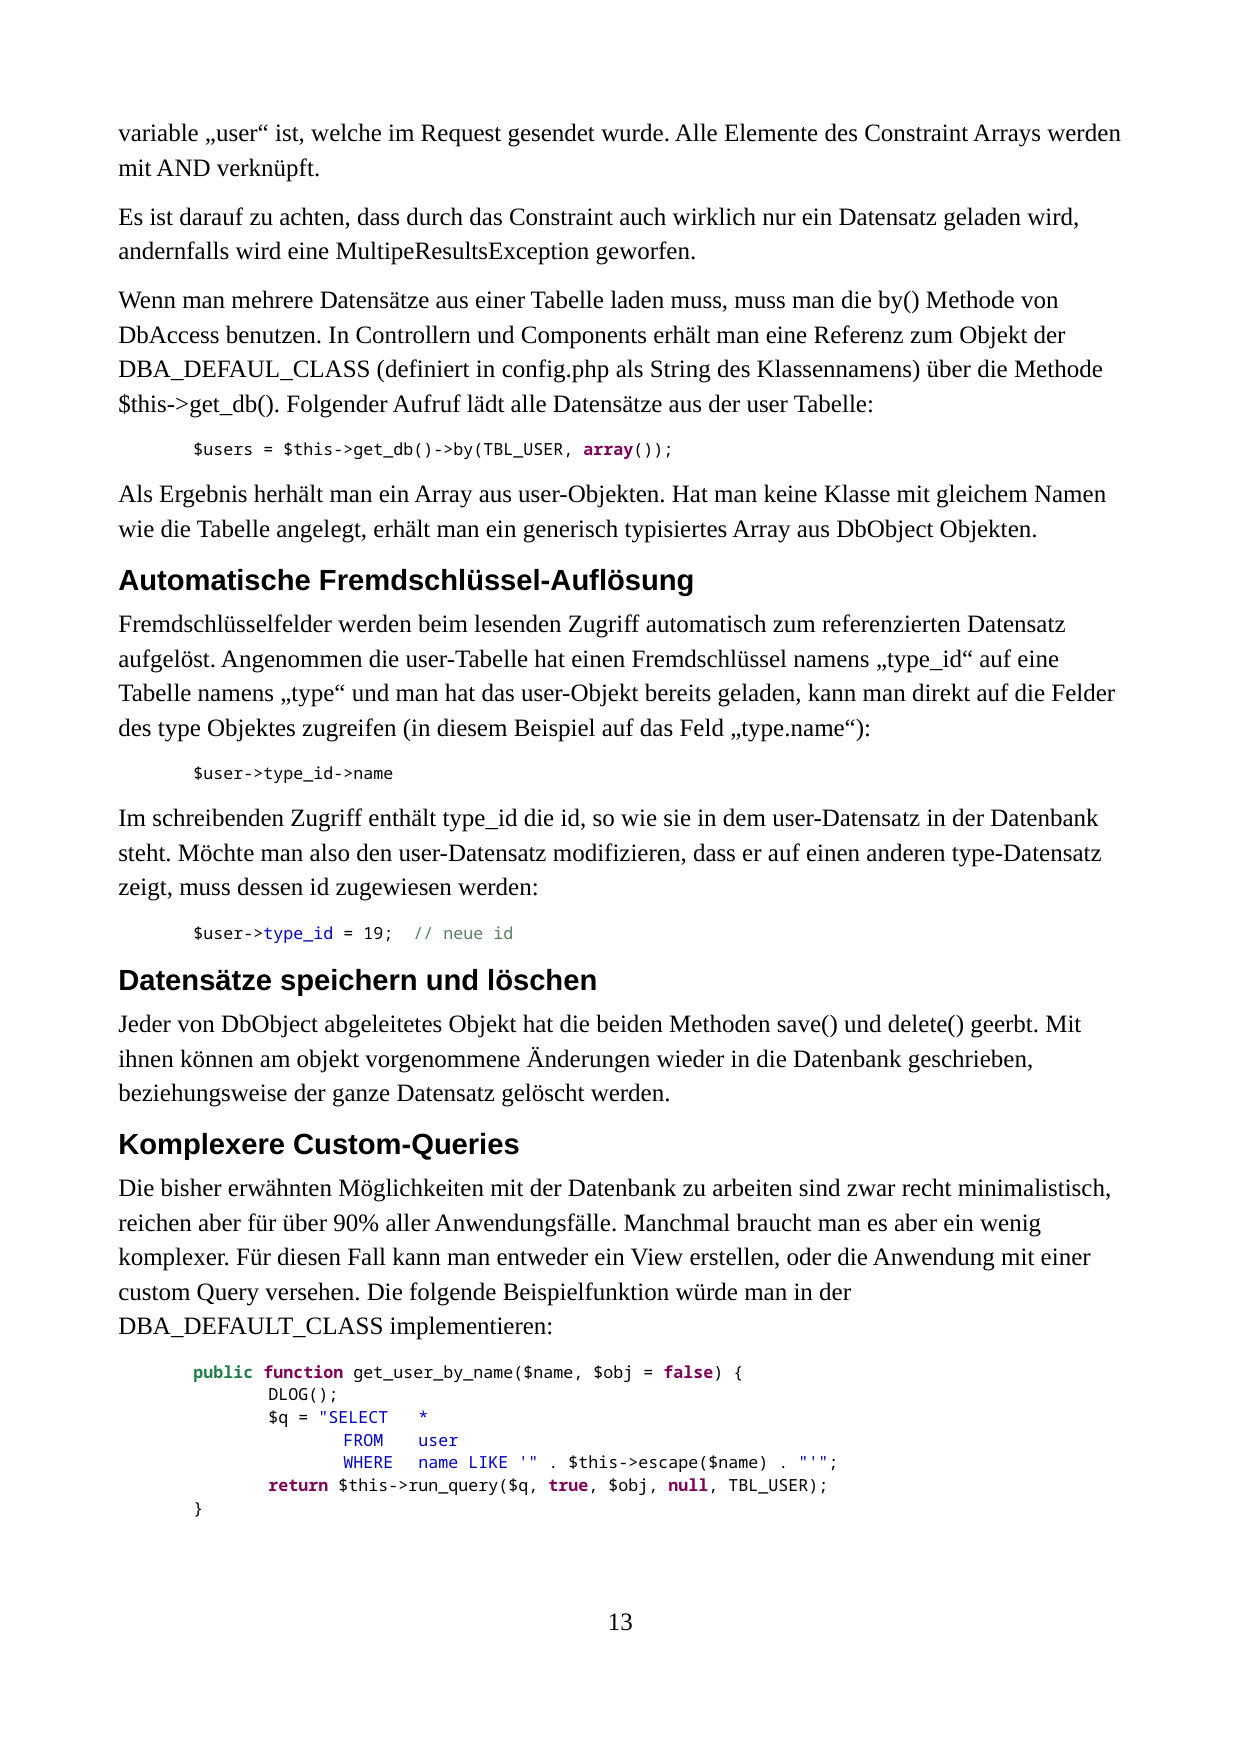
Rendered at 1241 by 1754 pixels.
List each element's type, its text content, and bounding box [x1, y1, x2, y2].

text variable „user“ ist, welche im Request gesendet wurde. Alle Elemente des Constraint Arrays werden mit AND verknüpft. [118, 118, 1122, 181]
subtitle Komplexere Custom-Queries [118, 1127, 1122, 1161]
text $q = "SELECT * [118, 1406, 1122, 1428]
text Im schreibenden Zugriff enthält type_id die id, so wie sie in dem user-Datensatz in der Datenbank steht. Möchte man also den user-Datensatz modifizieren, dass er auf einen anderen type-Datensatz zeigt, muss dessen id zugewiesen werden: [118, 803, 1122, 901]
text return $this->run_query($q, true, $obj, null, TBL_USER); [118, 1474, 1122, 1497]
subtitle Automatische Fremdschlüssel-Auflösung [118, 563, 1122, 597]
text Als Ergebnis herhält man ein Array aus user-Objekten. Hat man keine Klasse mit gleichem Namen wie die Tabelle angelegt, erhält man ein generisch typisiertes Array aus DbObject Objekten. [118, 479, 1122, 543]
subtitle Datensätze speichern und löschen [118, 963, 1122, 997]
text Jeder von DbObject abgeleitetes Objekt hat die beiden Methoden save() und delete() geerbt. Mit ihnen können am objekt vorgenommene Änderungen wieder in die Datenbank geschrieben, beziehungsweise der ganze Datensatz gelöscht werden. [118, 1009, 1122, 1107]
text public function get_user_by_name($name, $obj = false) { [118, 1360, 1122, 1383]
text } [118, 1497, 1122, 1519]
text Wenn man mehrere Datensätze aus einer Tabelle laden muss, muss man die by() Methode von DbAccess benutzen. In Controllern und Components erhält man eine Referenz zum Objekt der DBA_DEFAUL_CLASS (definiert in config.php als String des Klassennamens) über die Methode $this->get_db(). Folgender Aufruf lädt alle Datensätze aus der user Tabelle: [118, 285, 1122, 417]
text DLOG(); [118, 1383, 1122, 1406]
text Es ist darauf zu achten, dass durch das Constraint auch wirklich nur ein Datensatz geladen wird, andernfalls wird eine MultipeResultsException geworfen. [118, 202, 1122, 265]
text WHERE name LIKE '" . $this->escape($name) . "'"; [118, 1451, 1122, 1474]
text Fremdschlüsselfelder werden beim lesenden Zugriff automatisch zum referenzierten Datensatz aufgelöst. Angenommen die user-Tabelle hat einen Fremdschlüssel namens „type_id“ auf eine Tabelle namens „type“ und man hat das user-Objekt bereits geladen, kann man direkt auf die Felder des type Objektes zugreifen (in diesem Beispiel auf das Feld „type.name“): [118, 609, 1122, 741]
text $users = $this->get_db()->by(TBL_USER, array()); [118, 438, 1122, 460]
text $user->type_id->name [118, 762, 1122, 784]
text Die bisher erwähnten Möglichkeiten mit der Datenbank zu arbeiten sind zwar recht minimalistisch, reichen aber für über 90% aller Anwendungsfälle. Manchmal braucht man es aber ein wenig komplexer. Für diesen Fall kann man entweder ein View erstellen, oder die Anwendung mit einer custom Query versehen. Die folgende Beispielfunktion würde man in der DBA_DEFAULT_CLASS implementieren: [118, 1173, 1122, 1340]
text FROM user [118, 1428, 1122, 1451]
text $user->type_id = 19; // neue id [118, 921, 1122, 944]
